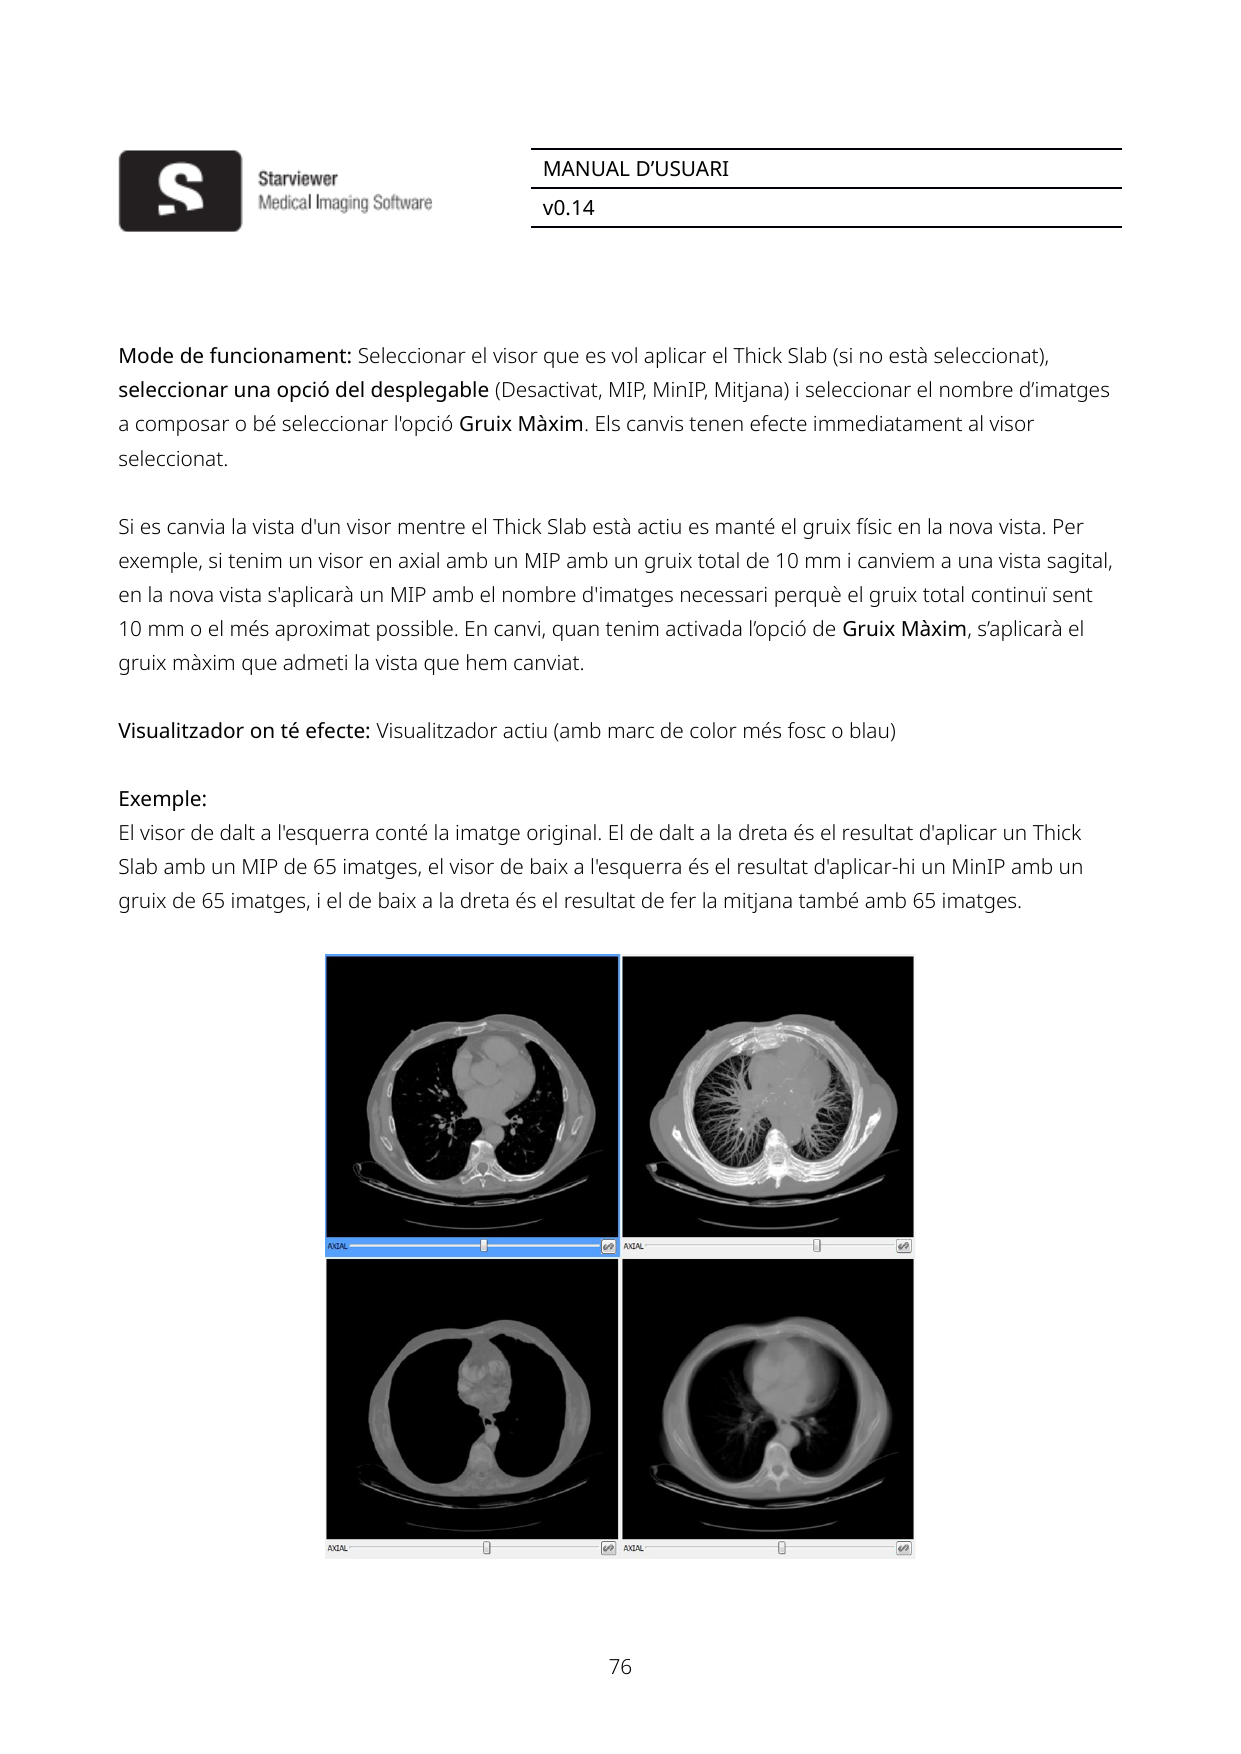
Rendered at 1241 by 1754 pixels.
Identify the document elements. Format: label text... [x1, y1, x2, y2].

text Si es canvia la vista d'un visor mentre el Thick Slab està actiu es manté el gruix físic en la nova vista. Per exemple, si tenim un visor en axial amb un MIP amb un gruix total de 10 mm i canviem a una vista sagital, en la nova vista s'aplicarà un MIP amb el nombre d'imatges necessari perquè el gruix total continuï sent 10 mm o el més aproximat possible. En canvi, quan tenim activada l’opció de Gruix Màxim, s’aplicarà el gruix màxim que admeti la vista que hem canviat. [118, 512, 1122, 676]
text Visualitzador on té efecte: Visualitzador actiu (amb marc de color més fosc o blau) [118, 716, 1122, 744]
text El visor de dalt a l'esquerra conté la imatge original. El de dalt a la dreta és el resultat d'aplicar un Thick Slab amb un MIP de 65 imatges, el visor de baix a l'esquerra és el resultat d'aplicar-hi un MinIP amb un gruix de 65 imatges, i el de baix a la dreta és el resultat de fer la mitjana també amb 65 imatges. [118, 818, 1122, 915]
text Mode de funcionament: Seleccionar el visor que es vol aplicar el Thick Slab (si no està seleccionat), seleccionar una opció del desplegable (Desactivat, MIP, MinIP, Mitjana) i seleccionar el nombre d’imatges a composar o bé seleccionar l'opció Gruix Màxim. Els canvis tenen efecte immediatament al visor seleccionat. [118, 341, 1122, 472]
picture [325, 954, 916, 1559]
text Exemple: [118, 784, 1122, 813]
